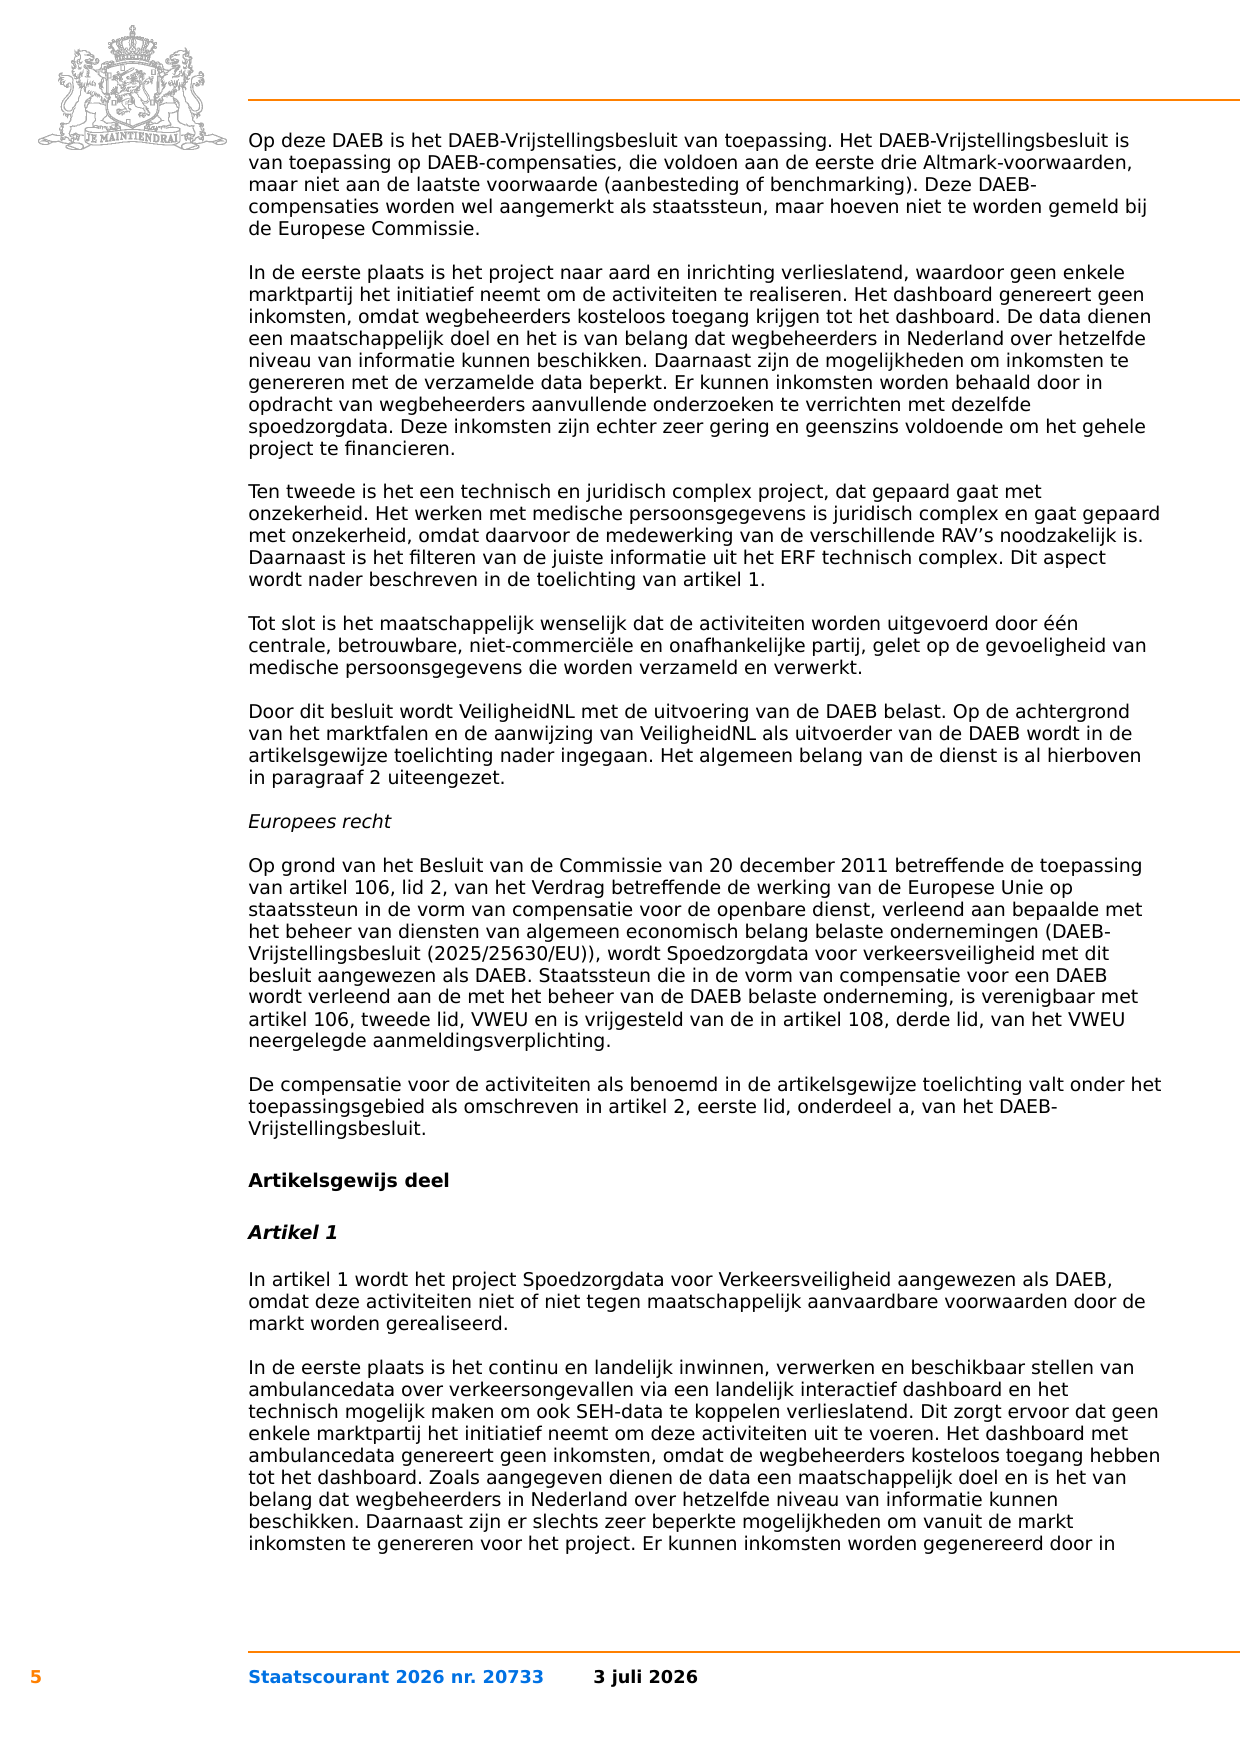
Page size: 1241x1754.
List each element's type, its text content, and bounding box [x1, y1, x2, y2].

text In artikel 1 wordt het project Spoedzorgdata voor Verkeersveiligheid aangewezen als DAEB, omdat deze activiteiten niet of niet tegen maatschappelijk aanvaardbare voorwaarden door de markt worden gerealiseerd. [248, 1269, 1163, 1335]
subtitle Artikel 1 [248, 1222, 1163, 1244]
text Ten tweede is het een technisch en juridisch complex project, dat gepaard gaat met onzekerheid. Het werken met medische persoonsgegevens is juridisch complex en gaat gepaard met onzekerheid, omdat daarvoor de medewerking van de verschillende RAV’s noodzakelijk is. Daarnaast is het filteren van de juiste informatie uit het ERF technisch complex. Dit aspect wordt nader beschreven in de toelichting van artikel 1. [248, 481, 1163, 591]
text Op deze DAEB is het DAEB-Vrijstellingsbesluit van toepassing. Het DAEB-Vrijstellingsbesluit is van toepassing op DAEB-compensaties, die voldoen aan de eerste drie Altmark-voorwaarden, maar niet aan de laatste voorwaarde (aanbesteding of benchmarking). Deze DAEB-compensaties worden wel aangemerkt als staatssteun, maar hoeven niet te worden gemeld bij de Europese Commissie. [248, 130, 1163, 240]
subtitle Artikelsgewijs deel [248, 1170, 1163, 1192]
text In de eerste plaats is het project naar aard en inrichting verlieslatend, waardoor geen enkele marktpartij het initiatief neemt om de activiteiten te realiseren. Het dashboard genereert geen inkomsten, omdat wegbeheerders kosteloos toegang krijgen tot het dashboard. De data dienen een maatschappelijk doel en het is van belang dat wegbeheerders in Nederland over hetzelfde niveau van informatie kunnen beschikken. Daarnaast zijn de mogelijkheden om inkomsten te genereren met de verzamelde data beperkt. Er kunnen inkomsten worden behaald door in opdracht van wegbeheerders aanvullende onderzoeken te verrichten met dezelfde spoedzorgdata. Deze inkomsten zijn echter zeer gering en geenszins voldoende om het gehele project te financieren. [248, 262, 1163, 459]
text Tot slot is het maatschappelijk wenselijk dat de activiteiten worden uitgevoerd door één centrale, betrouwbare, niet-commerciële en onafhankelijke partij, gelet op de gevoeligheid van medische persoonsgegevens die worden verzameld en verwerkt. [248, 613, 1163, 679]
text In de eerste plaats is het continu en landelijk inwinnen, verwerken en beschikbaar stellen van ambulancedata over verkeersongevallen via een landelijk interactief dashboard en het technisch mogelijk maken om ook SEH-data te koppelen verlieslatend. Dit zorgt ervoor dat geen enkele marktpartij het initiatief neemt om deze activiteiten uit te voeren. Het dashboard met ambulancedata genereert geen inkomsten, omdat de wegbeheerders kosteloos toegang hebben tot het dashboard. Zoals aangegeven dienen de data een maatschappelijk doel en is het van belang dat wegbeheerders in Nederland over hetzelfde niveau van informatie kunnen beschikken. Daarnaast zijn er slechts zeer beperkte mogelijkheden om vanuit de markt inkomsten te genereren voor het project. Er kunnen inkomsten worden gegenereerd door in [248, 1357, 1163, 1555]
subtitle Europees recht [248, 811, 1163, 833]
text De compensatie voor de activiteiten als benoemd in de artikelsgewijze toelichting valt onder het toepassingsgebied als omschreven in artikel 2, eerste lid, onderdeel a, van het DAEB-Vrijstellingsbesluit. [248, 1074, 1163, 1140]
text Op grond van het Besluit van de Commissie van 20 december 2011 betreffende de toepassing van artikel 106, lid 2, van het Verdrag betreffende de werking van de Europese Unie op staatssteun in de vorm van compensatie voor de openbare dienst, verleend aan bepaalde met het beheer van diensten van algemeen economisch belang belaste ondernemingen (DAEB-Vrijstellingsbesluit (2025/25630/EU)), wordt Spoedzorgdata voor verkeersveiligheid met dit besluit aangewezen als DAEB. Staatssteun die in de vorm van compensatie voor een DAEB wordt verleend aan de met het beheer van de DAEB belaste onderneming, is verenigbaar met artikel 106, tweede lid, VWEU en is vrijgesteld van de in artikel 108, derde lid, van het VWEU neergelegde aanmeldingsverplichting. [248, 854, 1163, 1052]
text Door dit besluit wordt VeiligheidNL met de uitvoering van de DAEB belast. Op de achtergrond van het marktfalen en de aanwijzing van VeiligheidNL als uitvoerder van de DAEB wordt in de artikelsgewijze toelichting nader ingegaan. Het algemeen belang van de dienst is al hierboven in paragraaf 2 uiteengezet. [248, 701, 1163, 789]
picture [38, 25, 227, 150]
